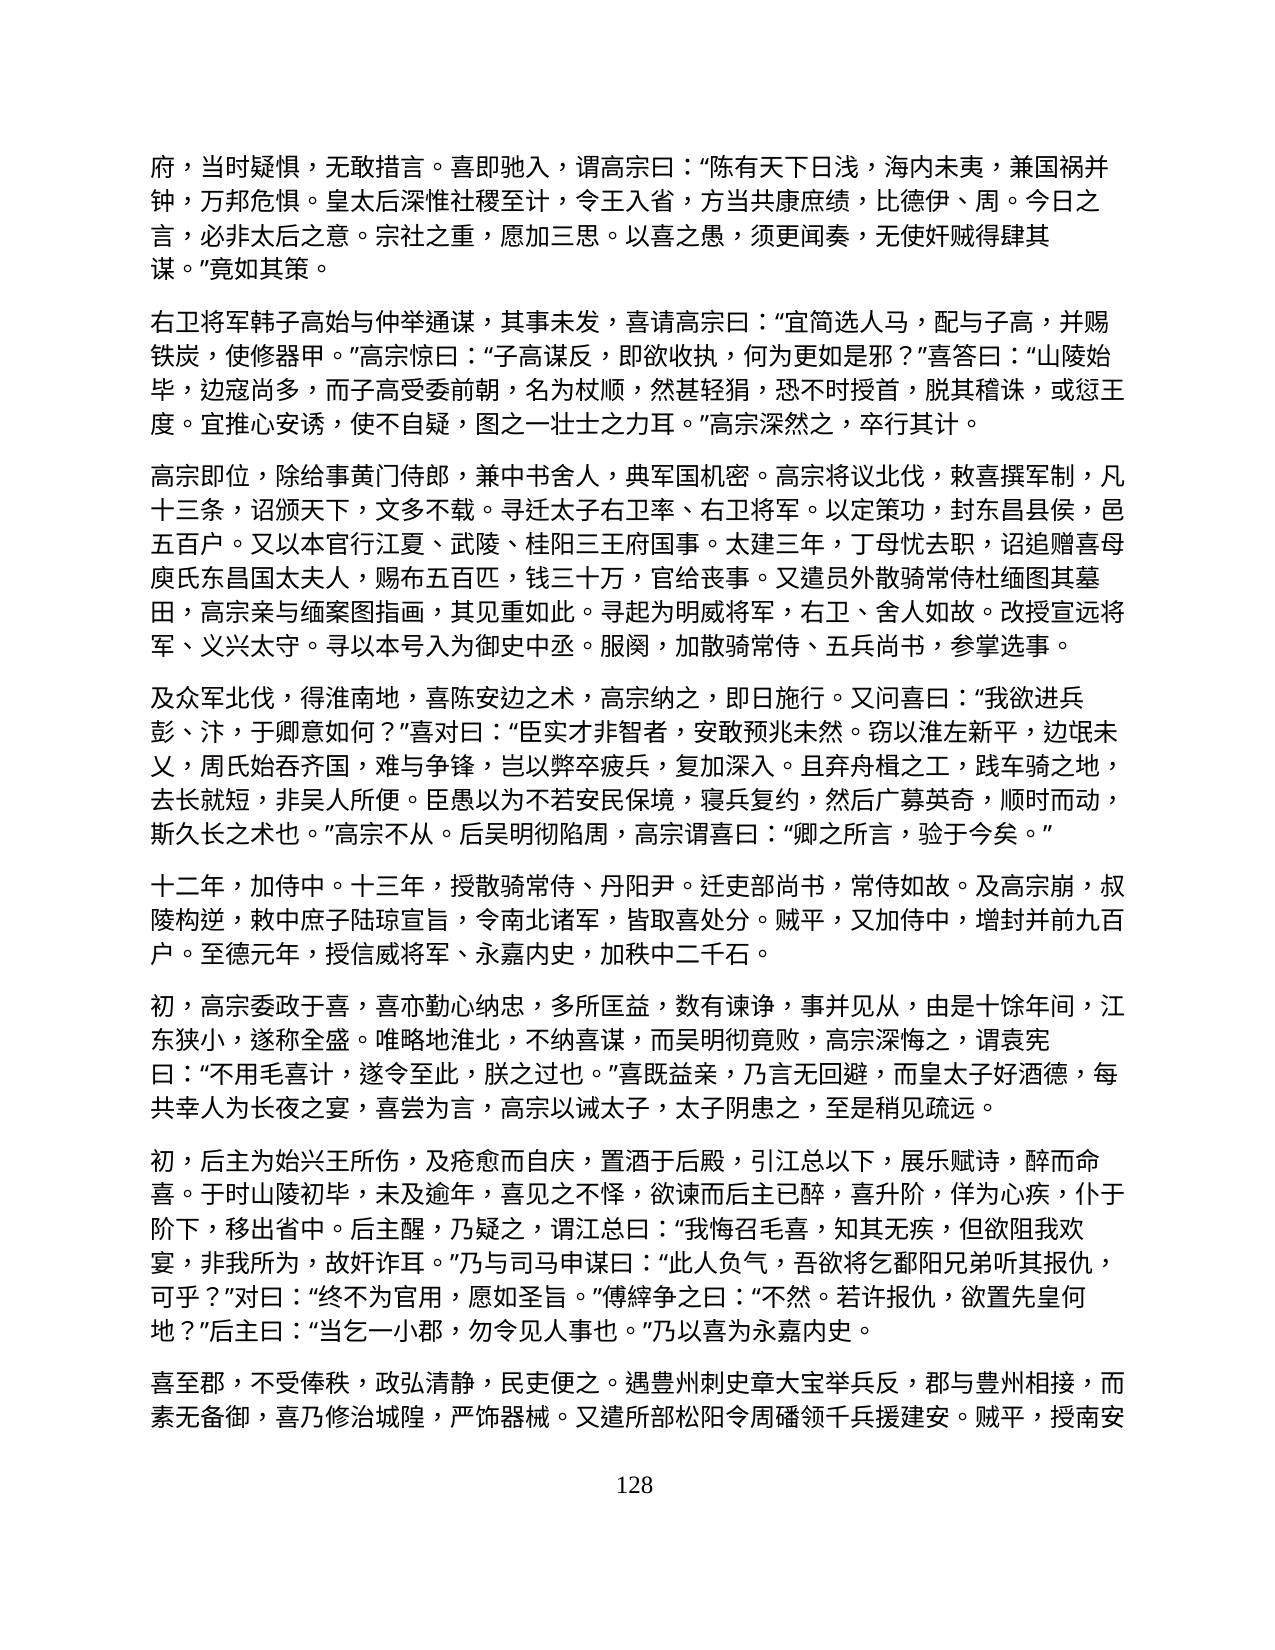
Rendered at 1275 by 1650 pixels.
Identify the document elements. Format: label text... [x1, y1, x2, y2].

text 十二年，加侍中。十三年，授散骑常侍、丹阳尹。迁吏部尚书，常侍如故。及高宗崩，叔陵构逆，敕中庶子陆琼宣旨，令南北诸军，皆取喜处分。贼平，又加侍中，增封并前九百户。至德元年，授信威将军、永嘉内史，加秩中二千石。 [150, 869, 1125, 971]
text 喜至郡，不受俸秩，政弘清静，民吏便之。遇豊州刺史章大宝举兵反，郡与豊州相接，而素无备御，喜乃修治城隍，严饰器械。又遣所部松阳令周磻领千兵援建安。贼平，授南安 [150, 1365, 1125, 1433]
text 初，高宗委政于喜，喜亦勤心纳忠，多所匡益，数有谏诤，事并见从，由是十馀年间，江东狭小，遂称全盛。唯略地淮北，不纳喜谋，而吴明彻竟败，高宗深悔之，谓袁宪曰：“不用毛喜计，遂令至此，朕之过也。”喜既益亲，乃言无回避，而皇太子好酒德，每共幸人为长夜之宴，喜尝为言，高宗以诫太子，太子阴患之，至是稍见疏远。 [150, 989, 1125, 1125]
text 右卫将军韩子高始与仲举通谋，其事未发，喜请高宗曰：“宜简选人马，配与子高，并赐铁炭，使修器甲。”高宗惊曰：“子高谋反，即欲收执，何为更如是邪？”喜答曰：“山陵始毕，边寇尚多，而子高受委前朝，名为杖顺，然甚轻狷，恐不时授首，脱其稽诛，或愆王度。宜推心安诱，使不自疑，图之一壮士之力耳。”高宗深然之，卒行其计。 [150, 304, 1125, 440]
text 及众军北伐，得淮南地，喜陈安边之术，高宗纳之，即日施行。又问喜曰：“我欲进兵彭、汴，于卿意如何？”喜对曰：“臣实才非智者，安敢预兆未然。窃以淮左新平，边氓未乂，周氏始吞齐国，难与争锋，岂以弊卒疲兵，复加深入。且弃舟楫之工，践车骑之地，去长就短，非吴人所便。臣愚以为不若安民保境，寝兵复约，然后广募英奇，顺时而动，斯久长之术也。”高宗不从。后吴明彻陷周，高宗谓喜曰：“卿之所言，验于今矣。” [150, 681, 1125, 851]
text 高宗即位，除给事黄门侍郎，兼中书舍人，典军国机密。高宗将议北伐，敕喜撰军制，凡十三条，诏颁天下，文多不载。寻迁太子右卫率、右卫将军。以定策功，封东昌县侯，邑五百户。又以本官行江夏、武陵、桂阳三王府国事。太建三年，丁母忧去职，诏追赠喜母庾氏东昌国太夫人，赐布五百匹，钱三十万，官给丧事。又遣员外散骑常侍杜缅图其墓田，高宗亲与缅案图指画，其见重如此。寻起为明威将军，右卫、舍人如故。改授宣远将军、义兴太守。寻以本号入为御史中丞。服阕，加散骑常侍、五兵尚书，参掌选事。 [150, 458, 1125, 663]
text 府，当时疑惧，无敢措言。喜即驰入，谓高宗曰：“陈有天下日浅，海内未夷，兼国祸并钟，万邦危惧。皇太后深惟社稷至计，令王入省，方当共康庶绩，比德伊、周。今日之言，必非太后之意。宗社之重，愿加三思。以喜之愚，须更闻奏，无使奸贼得肆其谋。”竟如其策。 [150, 150, 1125, 286]
text 初，后主为始兴王所伤，及疮愈而自庆，置酒于后殿，引江总以下，展乐赋诗，醉而命喜。于时山陵初毕，未及逾年，喜见之不怿，欲谏而后主已醉，喜升阶，佯为心疾，仆于阶下，移出省中。后主醒，乃疑之，谓江总曰：“我悔召毛喜，知其无疾，但欲阻我欢宴，非我所为，故奸诈耳。”乃与司马申谋曰：“此人负气，吾欲将乞鄱阳兄弟听其报仇，可乎？”对曰：“终不为官用，愿如圣旨。”傅縡争之曰：“不然。若许报仇，欲置先皇何地？”后主曰：“当乞一小郡，勿令见人事也。”乃以喜为永嘉内史。 [150, 1143, 1125, 1347]
